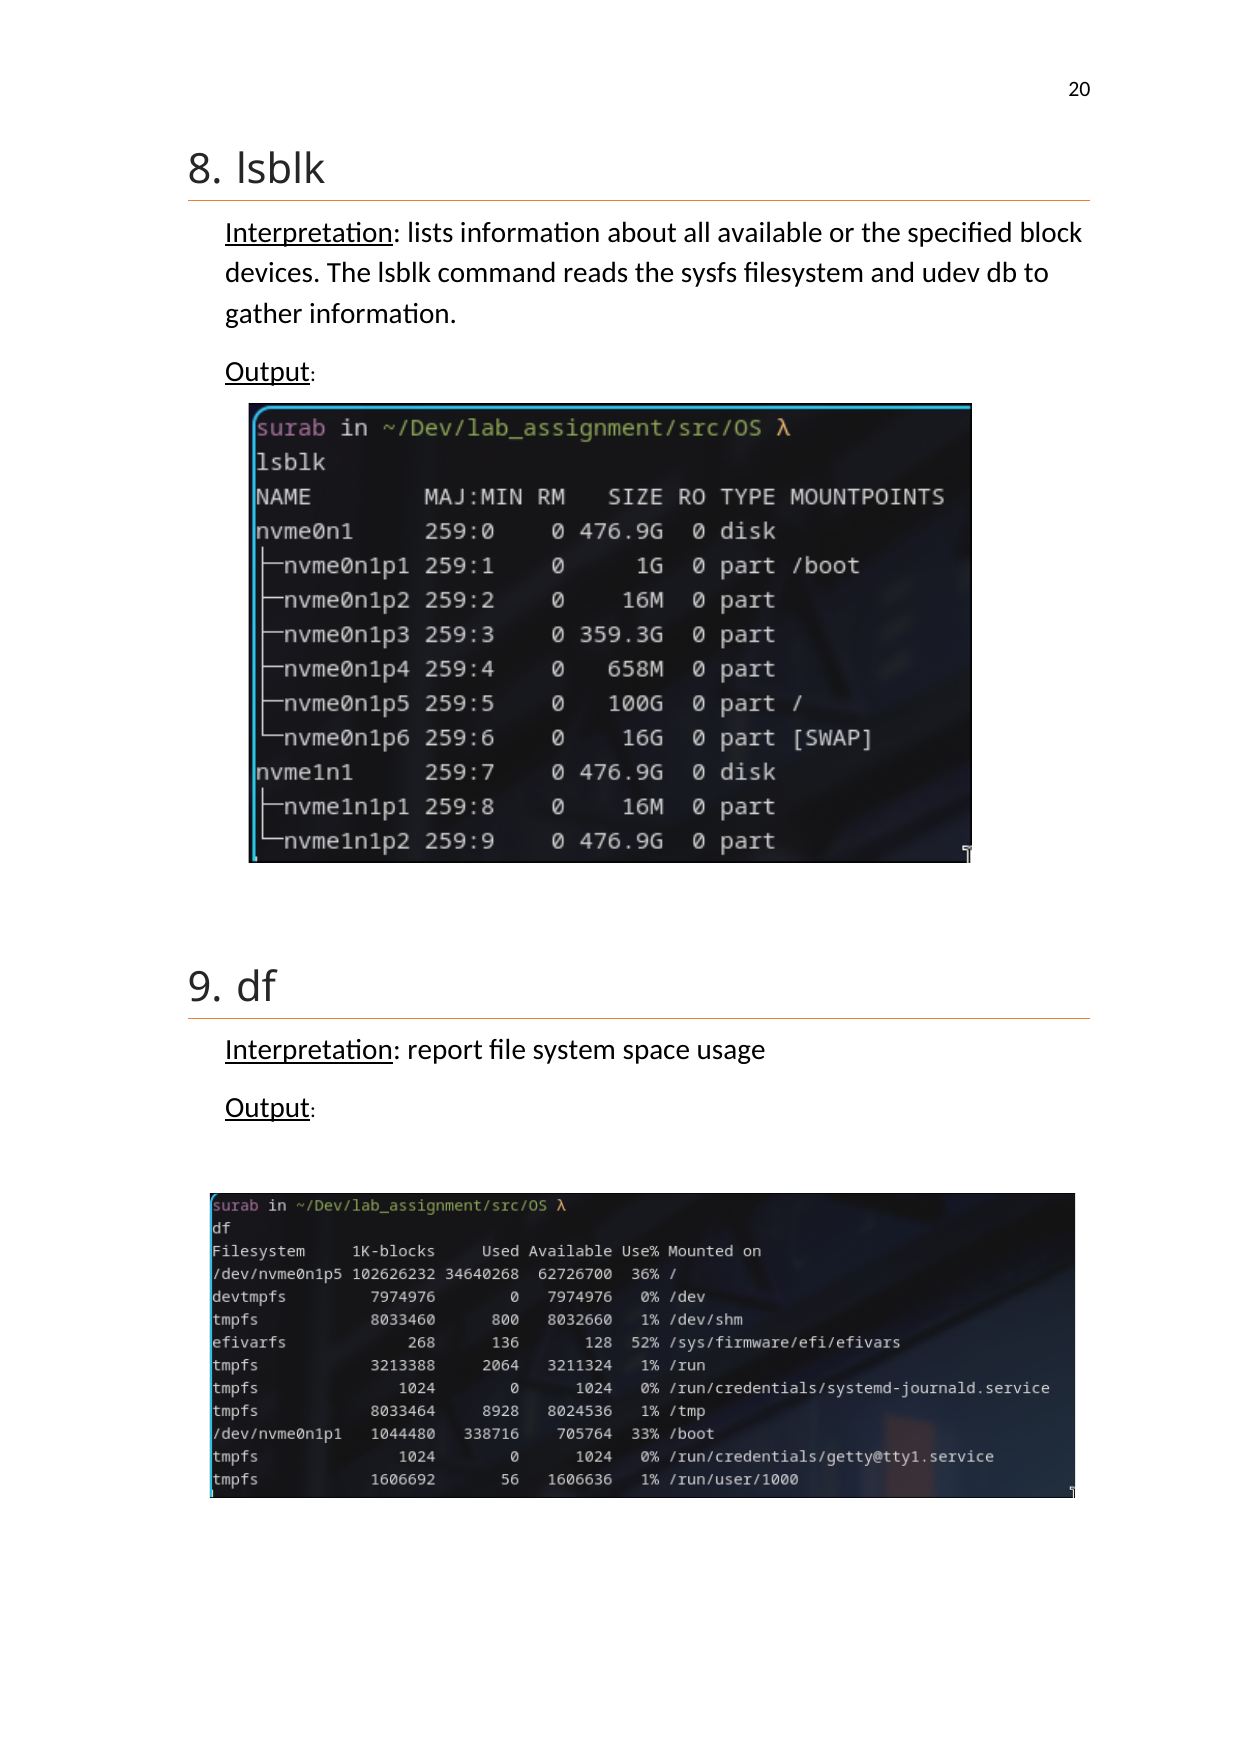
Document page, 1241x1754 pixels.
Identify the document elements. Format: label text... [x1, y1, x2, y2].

text Interpretation: lists information about all available or the specified block devices. The lsblk command reads the sysfs filesystem and udev db to gather information. [225, 214, 1090, 331]
subtitle df [187, 957, 1090, 1019]
text Output: [225, 353, 1090, 389]
subtitle lsblk [187, 139, 1090, 201]
text Interpretation: report file system space usage [225, 1031, 1090, 1067]
picture [209, 1193, 1075, 1498]
picture [248, 403, 972, 863]
text Output: [225, 1089, 1090, 1125]
